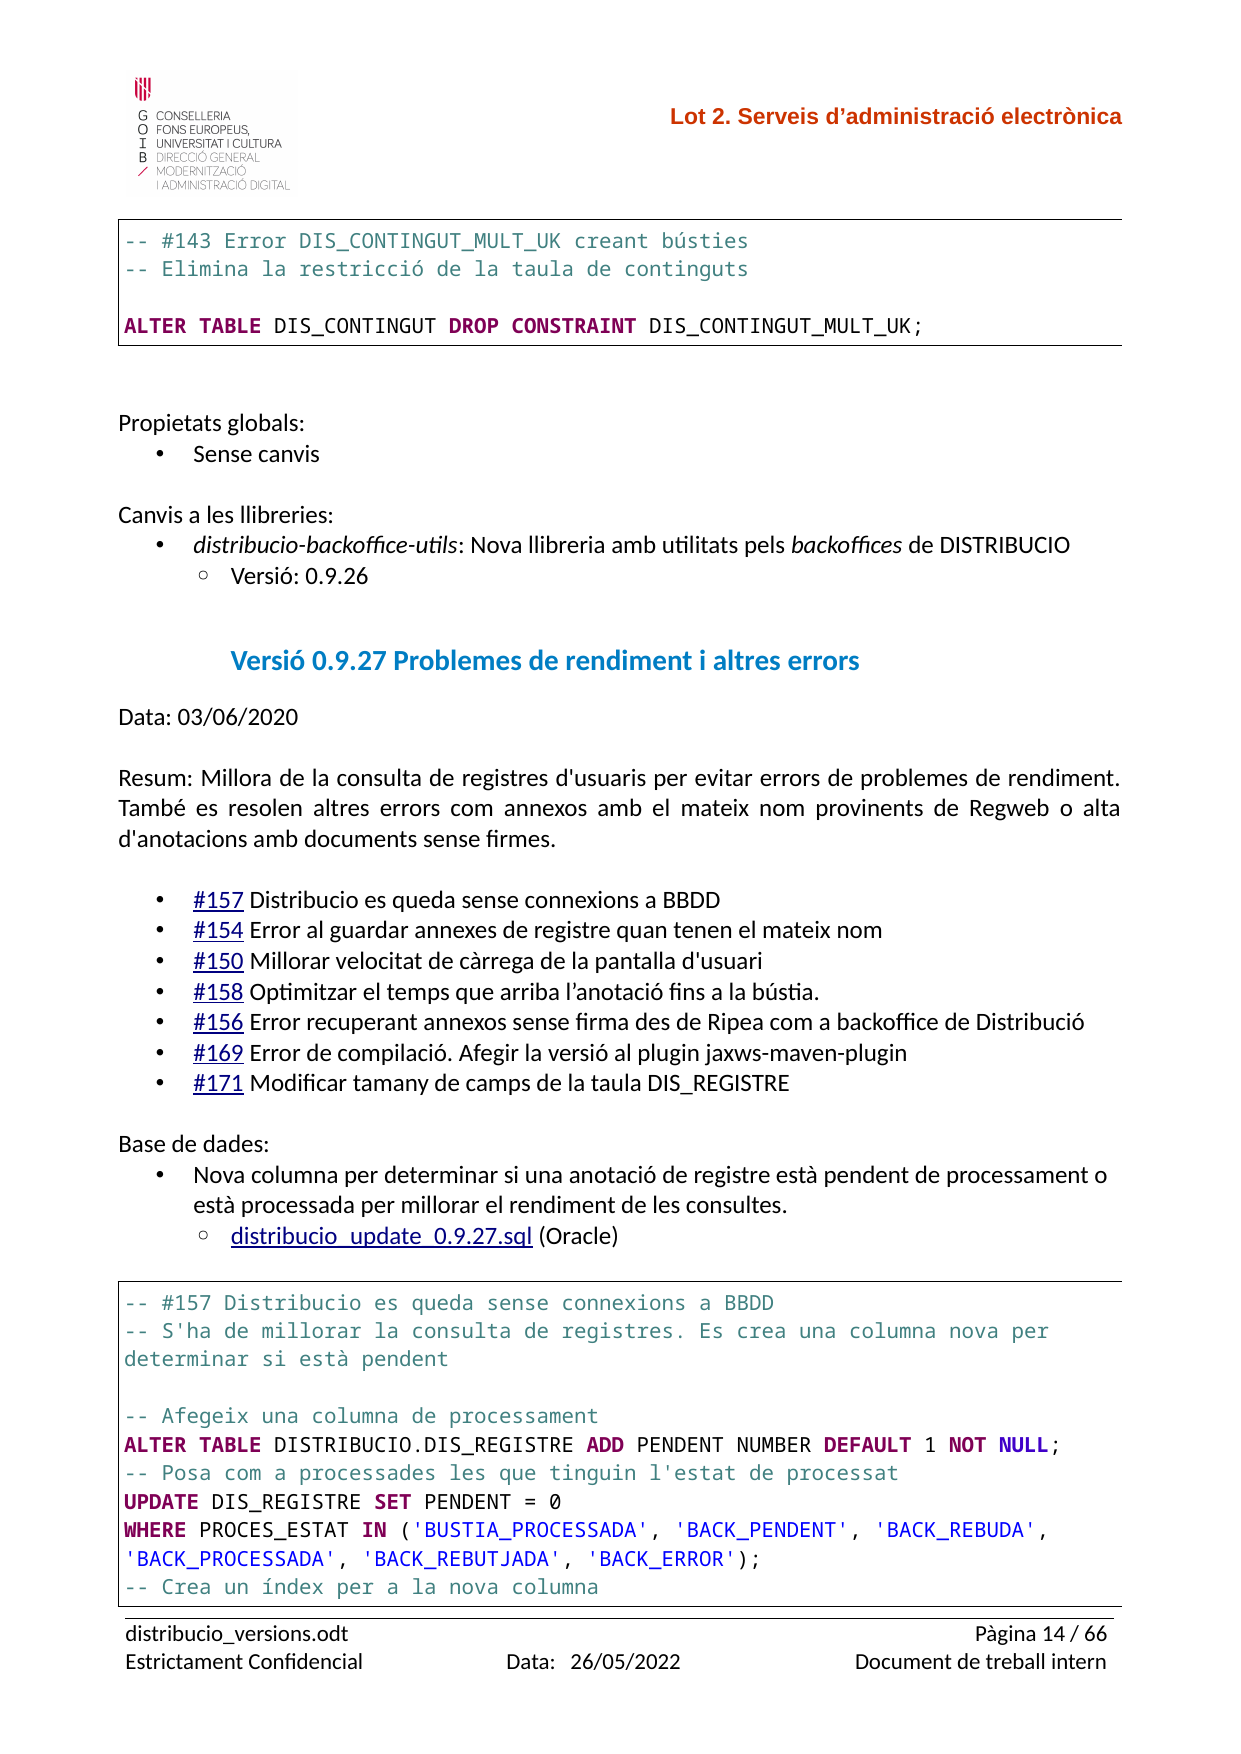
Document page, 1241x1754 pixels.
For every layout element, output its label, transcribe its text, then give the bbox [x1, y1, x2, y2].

text Canvis a les llibreries: [118, 499, 1122, 529]
list Nova columna per determinar si una anotació de registre està pendent de processament o està processada per millorar el rendiment de les consultes. [156, 1159, 1122, 1220]
list #171 Modificar tamany de camps de la taula DIS_REGISTRE [156, 1067, 1122, 1098]
picture [126, 70, 299, 197]
list #156 Error recuperant annexos sense firma des de Ripea com a backoffice de Distribució [156, 1006, 1122, 1037]
list #154 Error al guardar annexes de registre quan tenen el mateix nom [156, 915, 1122, 945]
text Resum: Millora de la consulta de registres d'usuaris per evitar errors de problemes de rendiment. També es resolen altres errors com annexos amb el mateix nom provinents de Regweb o alta d'anotacions amb documents sense firmes. [118, 762, 1122, 854]
table_header -- #143 Error DIS_CONTINGUT_MULT_UK creant bústies -- Elimina la restricció de la taula de continguts ALTER TABLE DIS_CONTINGUT DROP CONSTRAINT DIS_CONTINGUT_MULT_UK; [119, 220, 1122, 345]
list #158 Optimitzar el temps que arriba l’anotació fins a la bústia. [156, 976, 1122, 1006]
text Propietats globals: [118, 407, 1122, 438]
list distribucio_update_0.9.27.sql (Oracle) [193, 1220, 1122, 1250]
list #157 Distribucio es queda sense connexions a BBDD [156, 884, 1122, 915]
list Sense canvis [156, 438, 1122, 468]
list Versió: 0.9.26 [193, 560, 1122, 591]
text Base de dades: [118, 1128, 1122, 1159]
list #150 Millorar velocitat de càrrega de la pantalla d'usuari [156, 945, 1122, 976]
text Data: 03/06/2020 [118, 701, 1122, 732]
table_header -- #157 Distribucio es queda sense connexions a BBDD -- S'ha de millorar la consulta de registres. Es crea una columna nova per determinar si està pendent -- Afegeix una columna de processament ALTER TABLE DISTRIBUCIO.DIS_REGISTRE ADD PENDENT NUMBER DEFAULT 1 NOT NULL; -- Posa com a processades les que tinguin l'estat de processat UPDATE DIS_REGISTRE SET PENDENT = 0 WHERE PROCES_ESTAT IN ('BUSTIA_PROCESSADA', 'BACK_PENDENT', 'BACK_REBUDA', 'BACK_PROCESSADA', 'BACK_REBUTJADA', 'BACK_ERROR'); -- Crea un índex per a la nova columna [119, 1282, 1122, 1606]
list distribucio-backoffice-utils: Nova llibreria amb utilitats pels backoffices de DISTRIBUCIO [156, 529, 1122, 560]
list #169 Error de compilació. Afegir la versió al plugin jaxws-maven-plugin [156, 1037, 1122, 1067]
subtitle Versió 0.9.27 Problemes de rendiment i altres errors [153, 642, 1122, 677]
